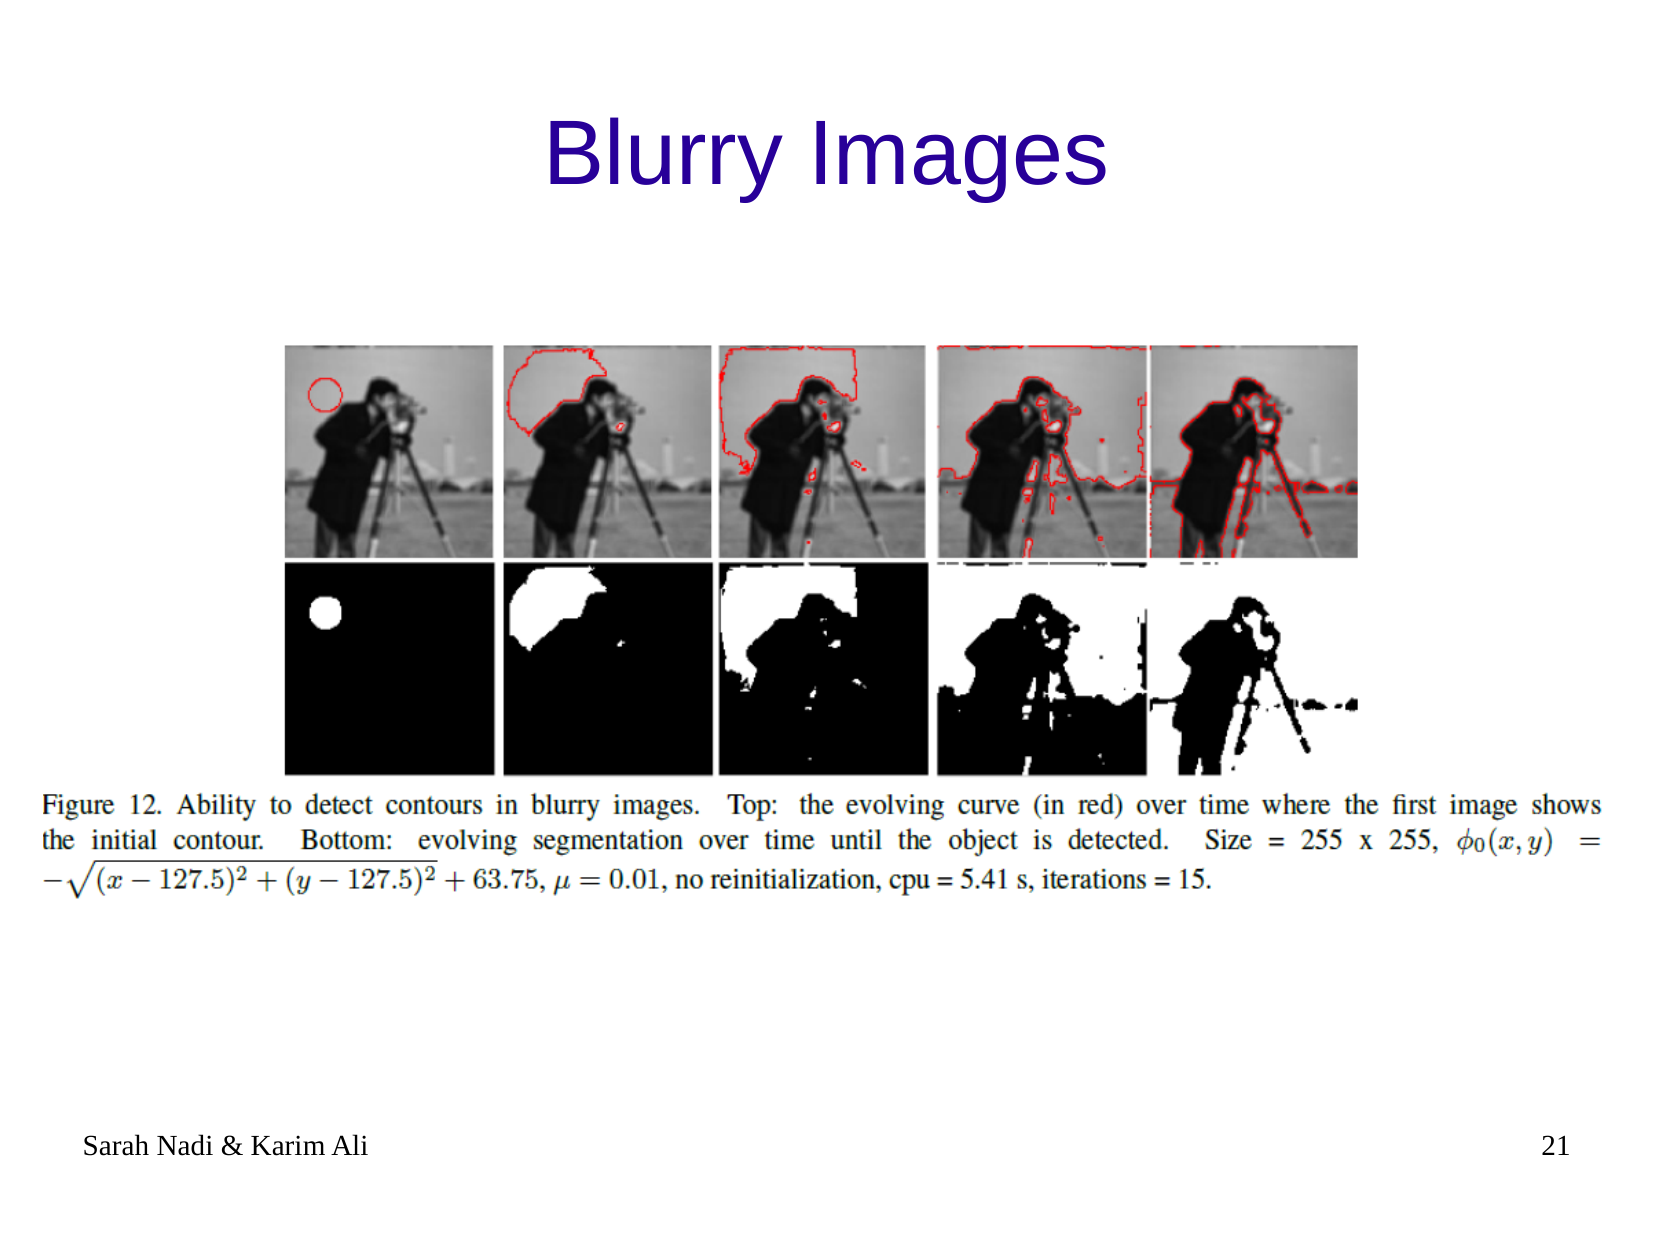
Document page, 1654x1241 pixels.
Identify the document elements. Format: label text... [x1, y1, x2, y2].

picture [43, 340, 1611, 900]
title Blurry Images [82, 56, 1571, 250]
